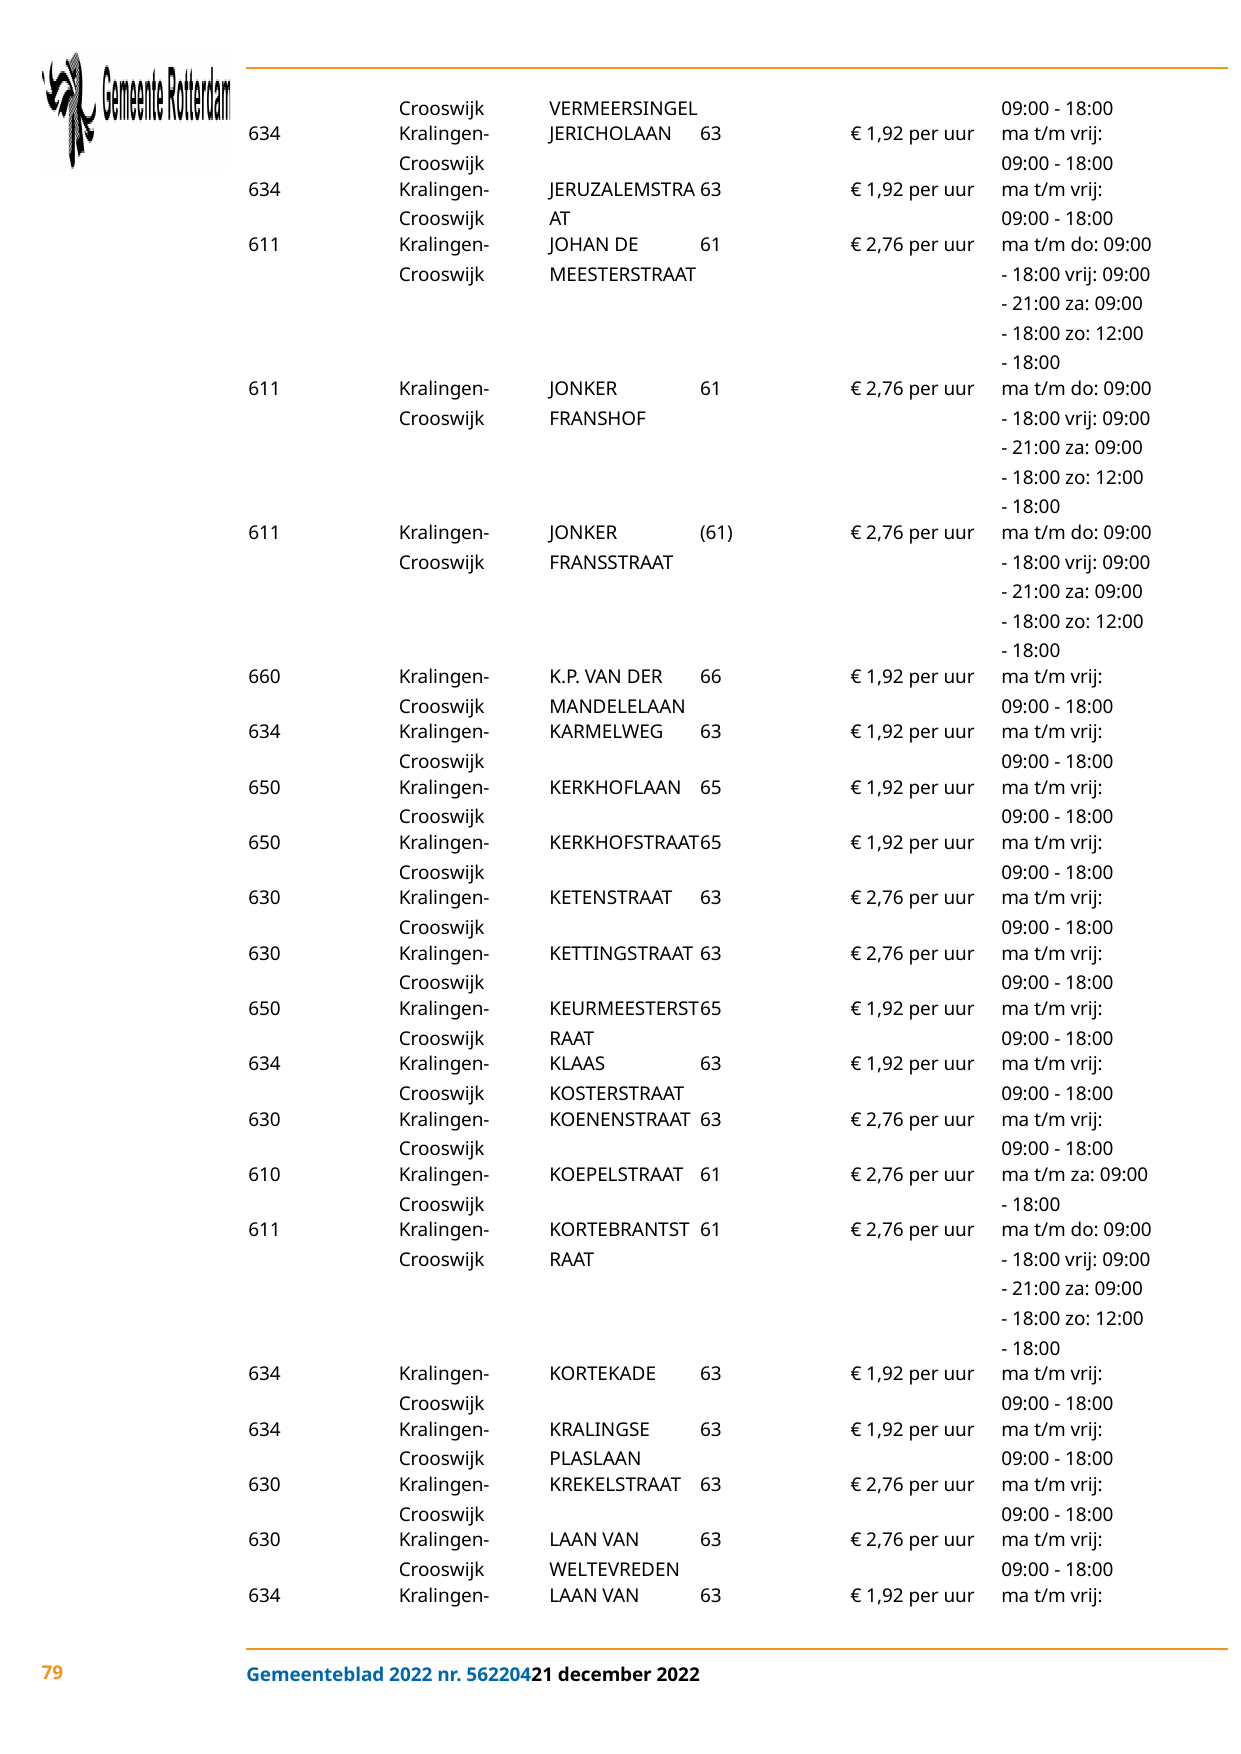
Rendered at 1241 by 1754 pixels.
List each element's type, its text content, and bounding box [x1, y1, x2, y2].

table_cell [850, 95, 1001, 121]
table_cell 63 [700, 1361, 850, 1416]
table_cell € 1,92 per uur [850, 995, 1001, 1051]
table_cell 630 [248, 1471, 398, 1526]
table_cell 650 [248, 774, 398, 829]
table_cell KOEPELSTRAAT [549, 1161, 700, 1216]
table_cell Kralingen-Crooswijk [399, 375, 549, 519]
table_cell JERICHOLAAN [549, 121, 700, 176]
table_cell 634 [248, 1051, 398, 1106]
table_cell ma t/m vrij: 09:00 - 18:00 [1001, 1471, 1152, 1526]
table_cell 611 [248, 1216, 398, 1361]
table_cell ma t/m vrij: 09:00 - 18:00 [1001, 121, 1152, 176]
table_cell € 2,76 per uur [850, 1526, 1001, 1582]
table_cell KERKHOFSTRAAT [549, 829, 700, 884]
table_cell LAAN VAN [549, 1582, 700, 1607]
table_cell 630 [248, 1106, 398, 1161]
table_cell Kralingen-Crooswijk [399, 1526, 549, 1582]
table_cell KREKELSTRAAT [549, 1471, 700, 1526]
table_cell 610 [248, 1161, 398, 1216]
table_cell € 2,76 per uur [850, 231, 1001, 375]
table_cell Kralingen-Crooswijk [399, 1416, 549, 1471]
table_cell 63 [700, 1051, 850, 1106]
table_cell 63 [700, 1416, 850, 1471]
table_cell 63 [700, 1526, 850, 1582]
table_cell € 2,76 per uur [850, 1161, 1001, 1216]
table_cell Kralingen-Crooswijk [399, 1361, 549, 1416]
table_cell ma t/m vrij: 09:00 - 18:00 [1001, 995, 1152, 1051]
table_cell 634 [248, 1416, 398, 1471]
table_cell Kralingen-Crooswijk [399, 1471, 549, 1526]
table_cell JONKER FRANSHOF [549, 375, 700, 519]
table_cell Kralingen-Crooswijk [399, 1106, 549, 1161]
table_cell Kralingen-Crooswijk [399, 1216, 549, 1361]
table_cell KORTEKADE [549, 1361, 700, 1416]
table_cell Kralingen-Crooswijk [399, 663, 549, 719]
table_cell 650 [248, 829, 398, 884]
table_cell ma t/m vrij: 09:00 - 18:00 [1001, 719, 1152, 774]
table_cell ma t/m do: 09:00 - 18:00 vrij: 09:00 - 21:00 za: 09:00 - 18:00 zo: 12:00 - 18:00 [1001, 231, 1152, 375]
table_cell ma t/m vrij: 09:00 - 18:00 [1001, 176, 1152, 231]
table_cell € 1,92 per uur [850, 176, 1001, 231]
table_cell ma t/m vrij: 09:00 - 18:00 [1001, 1526, 1152, 1582]
table_cell 611 [248, 375, 398, 519]
table_cell € 1,92 per uur [850, 663, 1001, 719]
table_cell 634 [248, 1361, 398, 1416]
table_cell 660 [248, 663, 398, 719]
table_cell 634 [248, 176, 398, 231]
table_cell € 2,76 per uur [850, 519, 1001, 663]
table_cell 63 [700, 940, 850, 995]
table_cell KERKHOFLAAN [549, 774, 700, 829]
table_cell € 1,92 per uur [850, 121, 1001, 176]
table_cell 63 [700, 1582, 850, 1607]
table_cell VERMEERSINGEL [549, 95, 700, 121]
table_cell Kralingen-Crooswijk [399, 995, 549, 1051]
table_cell Kralingen-Crooswijk [399, 231, 549, 375]
table_cell € 1,92 per uur [850, 1051, 1001, 1106]
table_cell ma t/m vrij: 09:00 - 18:00 [1001, 1051, 1152, 1106]
table_cell € 1,92 per uur [850, 1416, 1001, 1471]
table_cell 611 [248, 519, 398, 663]
picture [41, 47, 231, 172]
table_cell Kralingen-Crooswijk [399, 940, 549, 995]
table_cell Kralingen-Crooswijk [399, 176, 549, 231]
table_cell Kralingen-Crooswijk [399, 719, 549, 774]
table_cell 09:00 - 18:00 [1001, 95, 1152, 121]
table_cell ma t/m do: 09:00 - 18:00 vrij: 09:00 - 21:00 za: 09:00 - 18:00 zo: 12:00 - 18:00 [1001, 519, 1152, 663]
table_cell 65 [700, 774, 850, 829]
table_cell Kralingen- [399, 1582, 549, 1607]
table_cell 61 [700, 231, 850, 375]
table_cell ma t/m do: 09:00 - 18:00 vrij: 09:00 - 21:00 za: 09:00 - 18:00 zo: 12:00 - 18:00 [1001, 1216, 1152, 1361]
table_cell K.P. VAN DER MANDELELAAN [549, 663, 700, 719]
table_cell € 2,76 per uur [850, 375, 1001, 519]
table_cell 630 [248, 1526, 398, 1582]
table_cell 634 [248, 1582, 398, 1607]
table_cell Kralingen-Crooswijk [399, 1161, 549, 1216]
table_cell 630 [248, 940, 398, 995]
table_cell 63 [700, 176, 850, 231]
table_cell 63 [700, 885, 850, 940]
table_cell ma t/m vrij: 09:00 - 18:00 [1001, 940, 1152, 995]
table_cell 61 [700, 1161, 850, 1216]
table_cell Kralingen-Crooswijk [399, 519, 549, 663]
table_cell € 2,76 per uur [850, 1106, 1001, 1161]
table_cell € 2,76 per uur [850, 885, 1001, 940]
table_cell Kralingen-Crooswijk [399, 829, 549, 884]
table_cell ma t/m vrij: 09:00 - 18:00 [1001, 663, 1152, 719]
table_cell KLAAS KOSTERSTRAAT [549, 1051, 700, 1106]
table_cell ma t/m vrij: 09:00 - 18:00 [1001, 829, 1152, 884]
table_cell € 1,92 per uur [850, 1582, 1001, 1607]
table_cell ma t/m vrij: 09:00 - 18:00 [1001, 1416, 1152, 1471]
table_cell € 1,92 per uur [850, 719, 1001, 774]
table_cell ma t/m vrij: 09:00 - 18:00 [1001, 1361, 1152, 1416]
table_cell Kralingen-Crooswijk [399, 774, 549, 829]
table_cell ma t/m za: 09:00 - 18:00 [1001, 1161, 1152, 1216]
table_cell 630 [248, 885, 398, 940]
table_cell € 1,92 per uur [850, 774, 1001, 829]
table_cell ma t/m vrij: 09:00 - 18:00 [1001, 885, 1152, 940]
table_cell 66 [700, 663, 850, 719]
table_cell KETENSTRAAT [549, 885, 700, 940]
table_cell 650 [248, 995, 398, 1051]
table_cell Kralingen-Crooswijk [399, 1051, 549, 1106]
table_cell 65 [700, 995, 850, 1051]
table_cell 611 [248, 231, 398, 375]
table_cell JOHAN DE MEESTERSTRAAT [549, 231, 700, 375]
table_cell € 2,76 per uur [850, 940, 1001, 995]
table_cell KRALINGSE PLASLAAN [549, 1416, 700, 1471]
table_cell 61 [700, 1216, 850, 1361]
table_cell 634 [248, 121, 398, 176]
table_cell 63 [700, 1106, 850, 1161]
table_cell [248, 95, 398, 121]
table_cell KETTINGSTRAAT [549, 940, 700, 995]
table_cell [700, 95, 850, 121]
table_cell Crooswijk [399, 95, 549, 121]
table_cell 61 [700, 375, 850, 519]
table_cell € 1,92 per uur [850, 1361, 1001, 1416]
table_cell 63 [700, 121, 850, 176]
table_cell € 1,92 per uur [850, 829, 1001, 884]
table_cell ma t/m vrij: 09:00 - 18:00 [1001, 1106, 1152, 1161]
table_cell Kralingen-Crooswijk [399, 121, 549, 176]
table_cell ma t/m vrij: 09:00 - 18:00 [1001, 774, 1152, 829]
table_cell € 2,76 per uur [850, 1216, 1001, 1361]
table_cell € 2,76 per uur [850, 1471, 1001, 1526]
table_cell KEURMEESTERSTRAAT [549, 995, 700, 1051]
table_cell Kralingen-Crooswijk [399, 885, 549, 940]
table_cell 63 [700, 719, 850, 774]
table_cell KOENENSTRAAT [549, 1106, 700, 1161]
table_cell ma t/m vrij: [1001, 1582, 1152, 1607]
table_cell 634 [248, 719, 398, 774]
table_cell JERUZALEMSTRAAT [549, 176, 700, 231]
table_cell 63 [700, 1471, 850, 1526]
table_cell (61) [700, 519, 850, 663]
table_cell LAAN VAN WELTEVREDEN [549, 1526, 700, 1582]
table_cell 65 [700, 829, 850, 884]
table_cell KORTEBRANTSTRAAT [549, 1216, 700, 1361]
table_cell JONKER FRANSSTRAAT [549, 519, 700, 663]
table_cell ma t/m do: 09:00 - 18:00 vrij: 09:00 - 21:00 za: 09:00 - 18:00 zo: 12:00 - 18:00 [1001, 375, 1152, 519]
table_cell KARMELWEG [549, 719, 700, 774]
